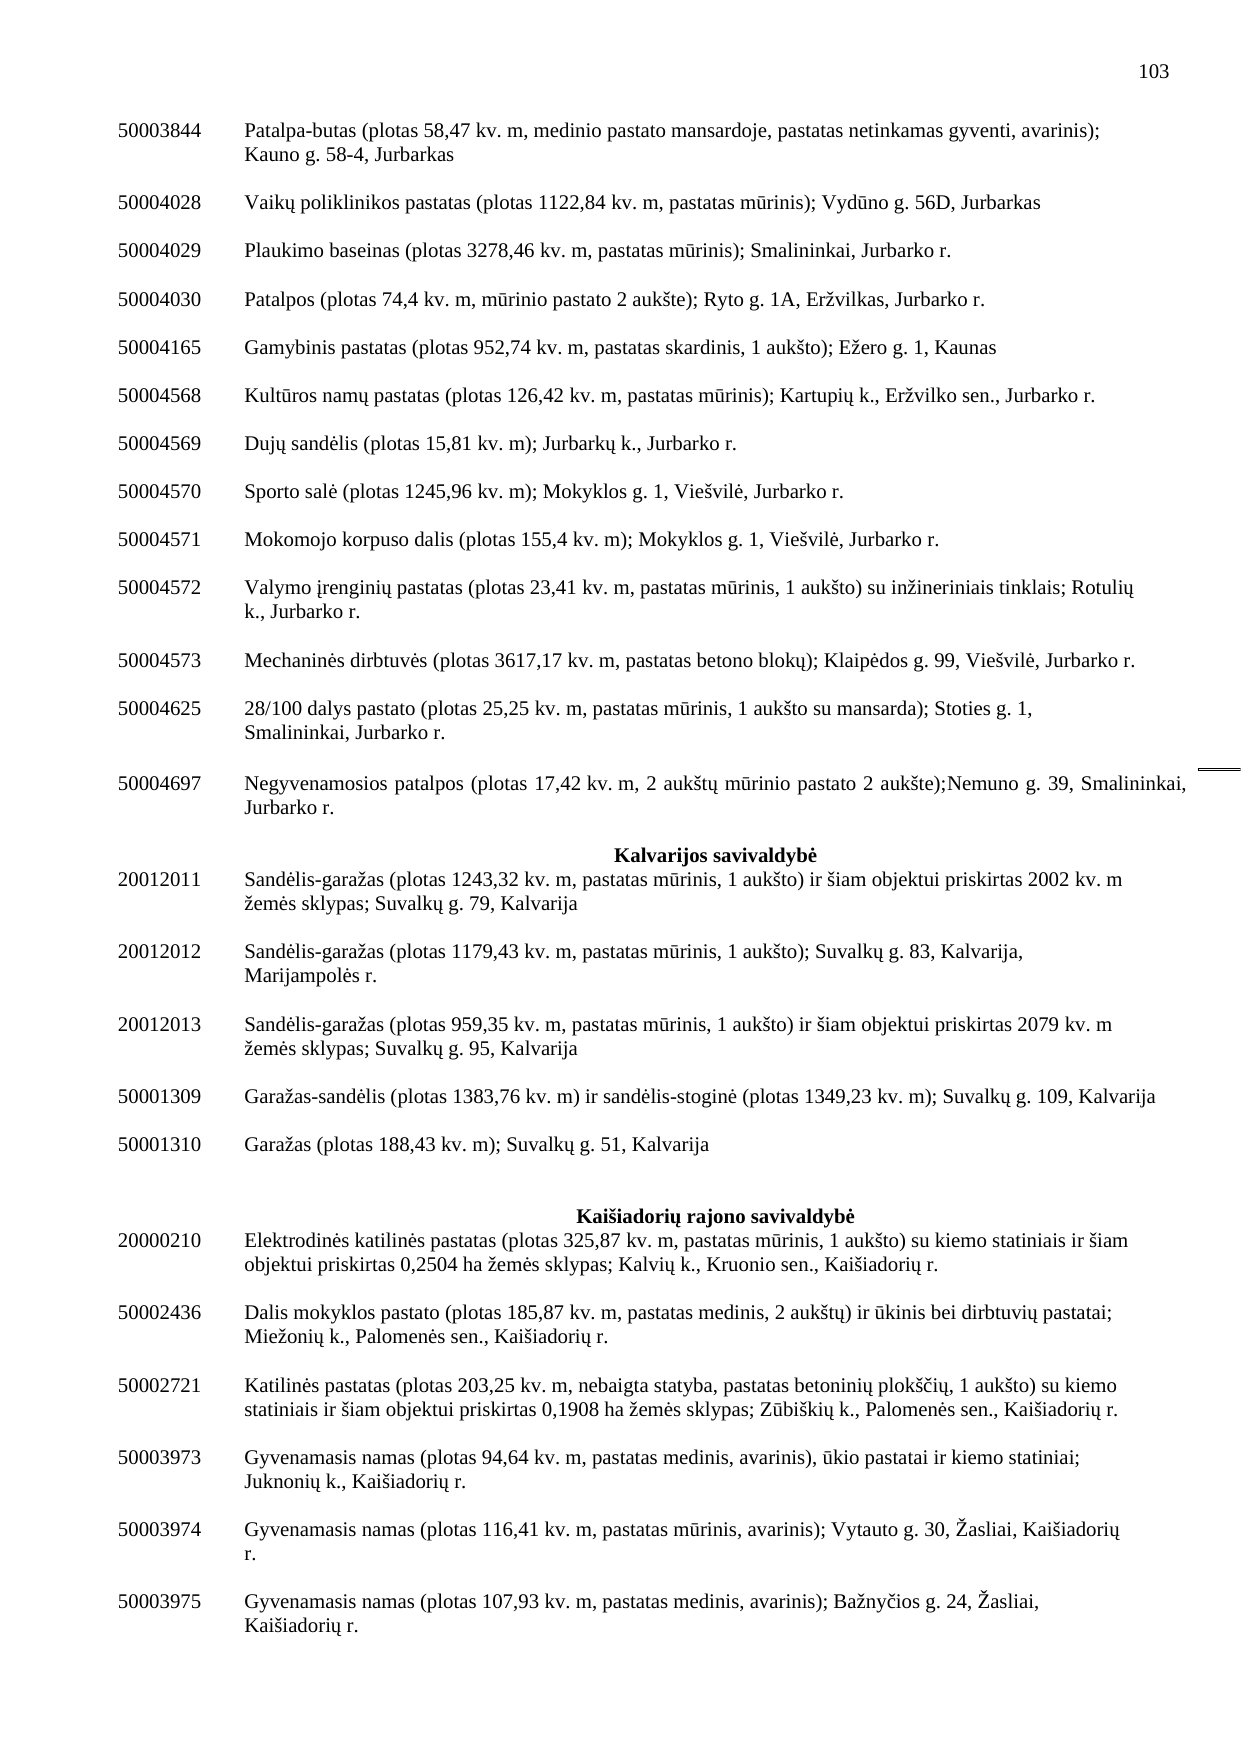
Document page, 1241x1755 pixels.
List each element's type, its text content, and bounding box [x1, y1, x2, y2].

table_cell [1178, 696, 1192, 744]
table_cell [1163, 867, 1178, 915]
table_cell [1198, 527, 1240, 551]
table_cell 20012011 [101, 867, 233, 915]
table_cell [1198, 648, 1240, 672]
table_cell [1163, 1517, 1178, 1565]
table_cell [101, 988, 1198, 1012]
table_cell [1198, 1300, 1240, 1348]
table_cell [101, 1276, 1198, 1300]
table_cell [1193, 118, 1198, 166]
table_cell [1148, 1589, 1163, 1637]
table_cell [101, 311, 1198, 335]
table_cell [1148, 1445, 1163, 1493]
table_cell 50002436 [101, 1300, 233, 1348]
table_cell [1198, 479, 1240, 503]
table_cell [101, 1421, 1198, 1445]
table_cell [1198, 1517, 1240, 1565]
table_cell [1198, 915, 1240, 939]
table_cell [101, 1493, 1198, 1517]
table_cell [1198, 867, 1240, 915]
table_cell [1163, 696, 1178, 744]
table_cell Kultūros namų pastatas (plotas 126,42 kv. m, pastatas mūrinis); Kartupių k., Eržvilko sen., Jurbarko r. [233, 383, 1148, 407]
table_cell [1163, 1589, 1178, 1637]
table_cell 50004572 [101, 575, 233, 623]
table_cell [1163, 1445, 1178, 1493]
table_cell [1163, 190, 1178, 214]
table_cell [101, 1060, 1198, 1084]
table_cell [101, 1204, 233, 1228]
table_cell [1148, 239, 1163, 262]
table_cell 50003975 [101, 1589, 233, 1637]
table_cell [1193, 867, 1198, 915]
table_cell Sandėlis-garažas (plotas 959,35 kv. m, pastatas mūrinis, 1 aukšto) ir šiam objektui priskirtas 2079 kv. m žemės sklypas; Suvalkų g. 95, Kalvarija [233, 1012, 1148, 1060]
table_cell 50003974 [101, 1517, 233, 1565]
table_cell 50004571 [101, 527, 233, 551]
table_cell [1193, 287, 1198, 311]
table_cell [1193, 335, 1198, 359]
table_cell [1163, 479, 1178, 503]
table_cell [1193, 1373, 1198, 1421]
table_cell [1193, 1132, 1198, 1156]
table_cell [1198, 359, 1240, 383]
table_cell [1198, 1445, 1240, 1493]
table_cell Katilinės pastatas (plotas 203,25 kv. m, nebaigta statyba, pastatas betoninių plokščių, 1 aukšto) su kiemo statiniais ir šiam objektui priskirtas 0,1908 ha žemės sklypas; Zūbiškių k., Palomenės sen., Kaišiadorių r. [233, 1373, 1163, 1421]
table_cell Dalis mokyklos pastato (plotas 185,87 kv. m, pastatas medinis, 2 aukštų) ir ūkinis bei dirbtuvių pastatai; Miežonių k., Palomenės sen., Kaišiadorių r. [233, 1300, 1148, 1348]
table_cell [1178, 431, 1192, 455]
table_cell [1193, 1228, 1198, 1276]
table_cell [1178, 1228, 1192, 1276]
table_cell [1193, 383, 1198, 407]
table_cell [101, 1180, 1198, 1204]
table_cell [1193, 648, 1198, 672]
table_cell Sandėlis-garažas (plotas 1243,32 kv. m, pastatas mūrinis, 1 aukšto) ir šiam objektui priskirtas 2002 kv. m žemės sklypas; Suvalkų g. 79, Kalvarija [233, 867, 1148, 915]
table_cell [1193, 190, 1198, 214]
table_cell 50001309 [101, 1084, 233, 1108]
table_cell [1148, 335, 1163, 359]
table_cell [1198, 939, 1240, 987]
table_cell [1148, 190, 1163, 214]
table_cell [1198, 431, 1240, 455]
table_cell [1178, 383, 1192, 407]
table_cell [1178, 239, 1192, 262]
table_cell [1193, 1084, 1198, 1108]
table_cell [1198, 407, 1240, 431]
table_cell 28/100 dalys pastato (plotas 25,25 kv. m, pastatas mūrinis, 1 aukšto su mansarda); Stoties g. 1, Smalininkai, Jurbarko r. [233, 696, 1148, 744]
table_cell Kaišiadorių rajono savivaldybė [233, 1204, 1198, 1228]
table_cell [1178, 335, 1192, 359]
table_cell Gyvenamasis namas (plotas 94,64 kv. m, pastatas medinis, avarinis), ūkio pastatai ir kiemo statiniai; Juknonių k., Kaišiadorių r. [233, 1445, 1148, 1493]
table_cell Garažas (plotas 188,43 kv. m); Suvalkų g. 51, Kalvarija [233, 1132, 1148, 1156]
table_cell [1193, 527, 1198, 551]
table_cell [1198, 1204, 1240, 1228]
table_cell [1198, 624, 1240, 647]
table_cell [1163, 239, 1178, 262]
table_cell [1178, 939, 1192, 987]
table_cell 50002721 [101, 1373, 233, 1421]
table_cell [1163, 648, 1178, 672]
table_cell 50001310 [101, 1132, 233, 1156]
table_cell [1163, 1300, 1178, 1348]
table_cell Sporto salė (plotas 1245,96 kv. m); Mokyklos g. 1, Viešvilė, Jurbarko r. [233, 479, 1148, 503]
table_cell [1163, 939, 1178, 987]
table_cell [1198, 843, 1240, 867]
table_cell [101, 503, 1198, 527]
table_cell [1198, 1421, 1240, 1445]
table_cell [1148, 383, 1163, 407]
table_cell [1178, 118, 1192, 166]
table_cell [1163, 1373, 1178, 1421]
table_cell [1198, 287, 1240, 311]
table_cell Plaukimo baseinas (plotas 3278,46 kv. m, pastatas mūrinis); Smalininkai, Jurbarko r. [233, 239, 1148, 262]
table_cell 20000210 [101, 1228, 233, 1276]
table_cell [101, 744, 1198, 768]
table_cell [1178, 479, 1192, 503]
table_cell [1148, 431, 1163, 455]
table_cell [1163, 1012, 1178, 1060]
table_cell [101, 819, 233, 843]
table_cell [1198, 1060, 1240, 1084]
table_cell [1198, 239, 1240, 262]
table_cell [1198, 1565, 1240, 1589]
table_cell [1198, 311, 1240, 335]
table_cell [1148, 648, 1163, 672]
table_cell [1148, 287, 1163, 311]
table_cell [1178, 575, 1192, 623]
table_cell Gyvenamasis namas (plotas 116,41 kv. m, pastatas mūrinis, avarinis); Vytauto g. 30, Žasliai, Kaišiadorių r. [233, 1517, 1148, 1565]
table_cell [1163, 1228, 1178, 1276]
table_cell 50004568 [101, 383, 233, 407]
table_cell [1193, 1445, 1198, 1493]
table_cell [233, 819, 1198, 843]
table_cell 50003844 [101, 118, 233, 166]
table_cell [1178, 190, 1192, 214]
table_cell [1198, 1156, 1240, 1180]
table_cell [1193, 1300, 1198, 1348]
table_cell [1198, 1180, 1240, 1204]
table_cell [1163, 431, 1178, 455]
table_cell [1163, 383, 1178, 407]
table_cell 50004029 [101, 239, 233, 262]
table_cell [1198, 1228, 1240, 1276]
table_cell [1163, 575, 1178, 623]
table_cell [1193, 239, 1198, 262]
table_cell [1178, 1012, 1192, 1060]
table_cell [1198, 503, 1240, 527]
table_cell [1178, 1132, 1192, 1156]
table_cell Garažas-sandėlis (plotas 1383,76 kv. m) ir sandėlis-stoginė (plotas 1349,23 kv. m); Suvalkų g. 109, Kalvarija [233, 1084, 1178, 1108]
table_cell [1193, 431, 1198, 455]
table_cell [101, 843, 233, 867]
table_cell Dujų sandėlis (plotas 15,81 kv. m); Jurbarkų k., Jurbarko r. [233, 431, 1148, 455]
table_cell [1198, 1589, 1240, 1637]
table_cell [1198, 819, 1240, 843]
table_cell [1198, 1132, 1240, 1156]
table_cell [1198, 988, 1240, 1012]
table_cell [1148, 696, 1163, 744]
table_cell [1178, 648, 1192, 672]
table_cell [1198, 1373, 1240, 1421]
table_cell [1198, 1108, 1240, 1132]
table_cell 20012013 [101, 1012, 233, 1060]
table_cell [1198, 455, 1240, 479]
table_cell 50004569 [101, 431, 233, 455]
table_cell [101, 166, 1198, 190]
table_cell 50004573 [101, 648, 233, 672]
table_cell 50004030 [101, 287, 233, 311]
table_cell [1198, 1012, 1240, 1060]
table_cell [1178, 1084, 1192, 1108]
table_cell [1198, 771, 1240, 819]
table_cell [1178, 1517, 1192, 1565]
table_cell [101, 1156, 1198, 1180]
table_cell [1198, 551, 1240, 575]
table_cell [1198, 575, 1240, 623]
table_cell [1178, 1300, 1192, 1348]
table_cell [1198, 1084, 1240, 1108]
table_cell Patalpa-butas (plotas 58,47 kv. m, medinio pastato mansardoje, pastatas netinkamas gyventi, avarinis); Kauno g. 58-4, Jurbarkas [233, 118, 1148, 166]
table_cell 50004570 [101, 479, 233, 503]
table_cell [1198, 1349, 1240, 1372]
table_cell [1198, 744, 1240, 768]
table_cell [1193, 1589, 1198, 1637]
table_cell [101, 915, 1198, 939]
table_cell [1178, 867, 1192, 915]
table_cell Negyvenamosios patalpos (plotas 17,42 kv. m, 2 aukštų mūrinio pastato 2 aukšte);Nemuno g. 39, Smalininkai, Jurbarko r. [233, 770, 1198, 819]
table_cell [1148, 1517, 1163, 1565]
table_cell [1198, 672, 1240, 696]
table_cell [1198, 214, 1240, 238]
table_cell [101, 455, 1198, 479]
table_cell [1178, 287, 1192, 311]
table_cell [1198, 1493, 1240, 1517]
table_cell 20012012 [101, 939, 233, 987]
table_cell [101, 1565, 1198, 1589]
table_cell [1193, 479, 1198, 503]
table_cell [1148, 1228, 1163, 1276]
table_cell Valymo įrenginių pastatas (plotas 23,41 kv. m, pastatas mūrinis, 1 aukšto) su inžineriniais tinklais; Rotulių k., Jurbarko r. [233, 575, 1148, 623]
table_cell 50003973 [101, 1445, 233, 1493]
table_cell [101, 1637, 1198, 1661]
table_cell [1198, 263, 1240, 287]
table_cell [1178, 1445, 1192, 1493]
table_cell 50004697 [101, 770, 233, 819]
table_cell Patalpos (plotas 74,4 kv. m, mūrinio pastato 2 aukšte); Ryto g. 1A, Eržvilkas, Jurbarko r. [233, 287, 1148, 311]
table_cell [1193, 1517, 1198, 1565]
table_cell Gyvenamasis namas (plotas 107,93 kv. m, pastatas medinis, avarinis); Bažnyčios g. 24, Žasliai, Kaišiadorių r. [233, 1589, 1148, 1637]
table_cell [1148, 118, 1163, 166]
table_cell 50004165 [101, 335, 233, 359]
table_cell [1148, 939, 1163, 987]
table_cell Kalvarijos savivaldybė [233, 843, 1198, 867]
table_cell [101, 1108, 1198, 1132]
table_cell [101, 551, 1198, 575]
table_cell [1163, 335, 1178, 359]
table_cell [1163, 1132, 1178, 1156]
table_cell [101, 214, 1198, 238]
table_cell [1163, 527, 1178, 551]
table_cell Sandėlis-garažas (plotas 1179,43 kv. m, pastatas mūrinis, 1 aukšto); Suvalkų g. 83, Kalvarija, Marijampolės r. [233, 939, 1148, 987]
table_cell [1163, 118, 1178, 166]
table_cell Gamybinis pastatas (plotas 952,74 kv. m, pastatas skardinis, 1 aukšto); Ežero g. 1, Kaunas [233, 335, 1148, 359]
table_cell [1198, 166, 1240, 190]
table_cell [1198, 190, 1240, 214]
table_cell [101, 407, 1198, 431]
table_cell [101, 672, 1198, 696]
table_cell [1178, 527, 1192, 551]
table_cell [1198, 383, 1240, 407]
table_cell [101, 1349, 1198, 1372]
table_cell [101, 624, 1198, 647]
table_cell [1148, 1300, 1163, 1348]
table_cell [1193, 1012, 1198, 1060]
table_cell [1148, 1012, 1163, 1060]
table_cell [1148, 527, 1163, 551]
table_cell [1193, 939, 1198, 987]
table_cell [1148, 867, 1163, 915]
table_cell 50004625 [101, 696, 233, 744]
table_cell [1193, 575, 1198, 623]
table_cell [1148, 575, 1163, 623]
table_cell [1198, 118, 1240, 166]
table_cell Mechaninės dirbtuvės (plotas 3617,17 kv. m, pastatas betono blokų); Klaipėdos g. 99, Viešvilė, Jurbarko r. [233, 648, 1148, 672]
table_cell 50004028 [101, 190, 233, 214]
table_cell [1193, 696, 1198, 744]
table_cell [1148, 1132, 1163, 1156]
table_cell Elektrodinės katilinės pastatas (plotas 325,87 kv. m, pastatas mūrinis, 1 aukšto) su kiemo statiniais ir šiam objektui priskirtas 0,2504 ha žemės sklypas; Kalvių k., Kruonio sen., Kaišiadorių r. [233, 1228, 1148, 1276]
table_cell [1198, 335, 1240, 359]
table_cell Vaikų poliklinikos pastatas (plotas 1122,84 kv. m, pastatas mūrinis); Vydūno g. 56D, Jurbarkas [233, 190, 1148, 214]
table_cell [101, 359, 1198, 383]
table_cell [101, 263, 1198, 287]
table_cell Mokomojo korpuso dalis (plotas 155,4 kv. m); Mokyklos g. 1, Viešvilė, Jurbarko r. [233, 527, 1148, 551]
table_cell [1163, 287, 1178, 311]
table_cell [1178, 1589, 1192, 1637]
table_cell [1198, 1276, 1240, 1300]
table_cell [1178, 1373, 1192, 1421]
table_cell [1198, 696, 1240, 744]
table_cell [1148, 479, 1163, 503]
table_cell [1198, 1637, 1240, 1661]
